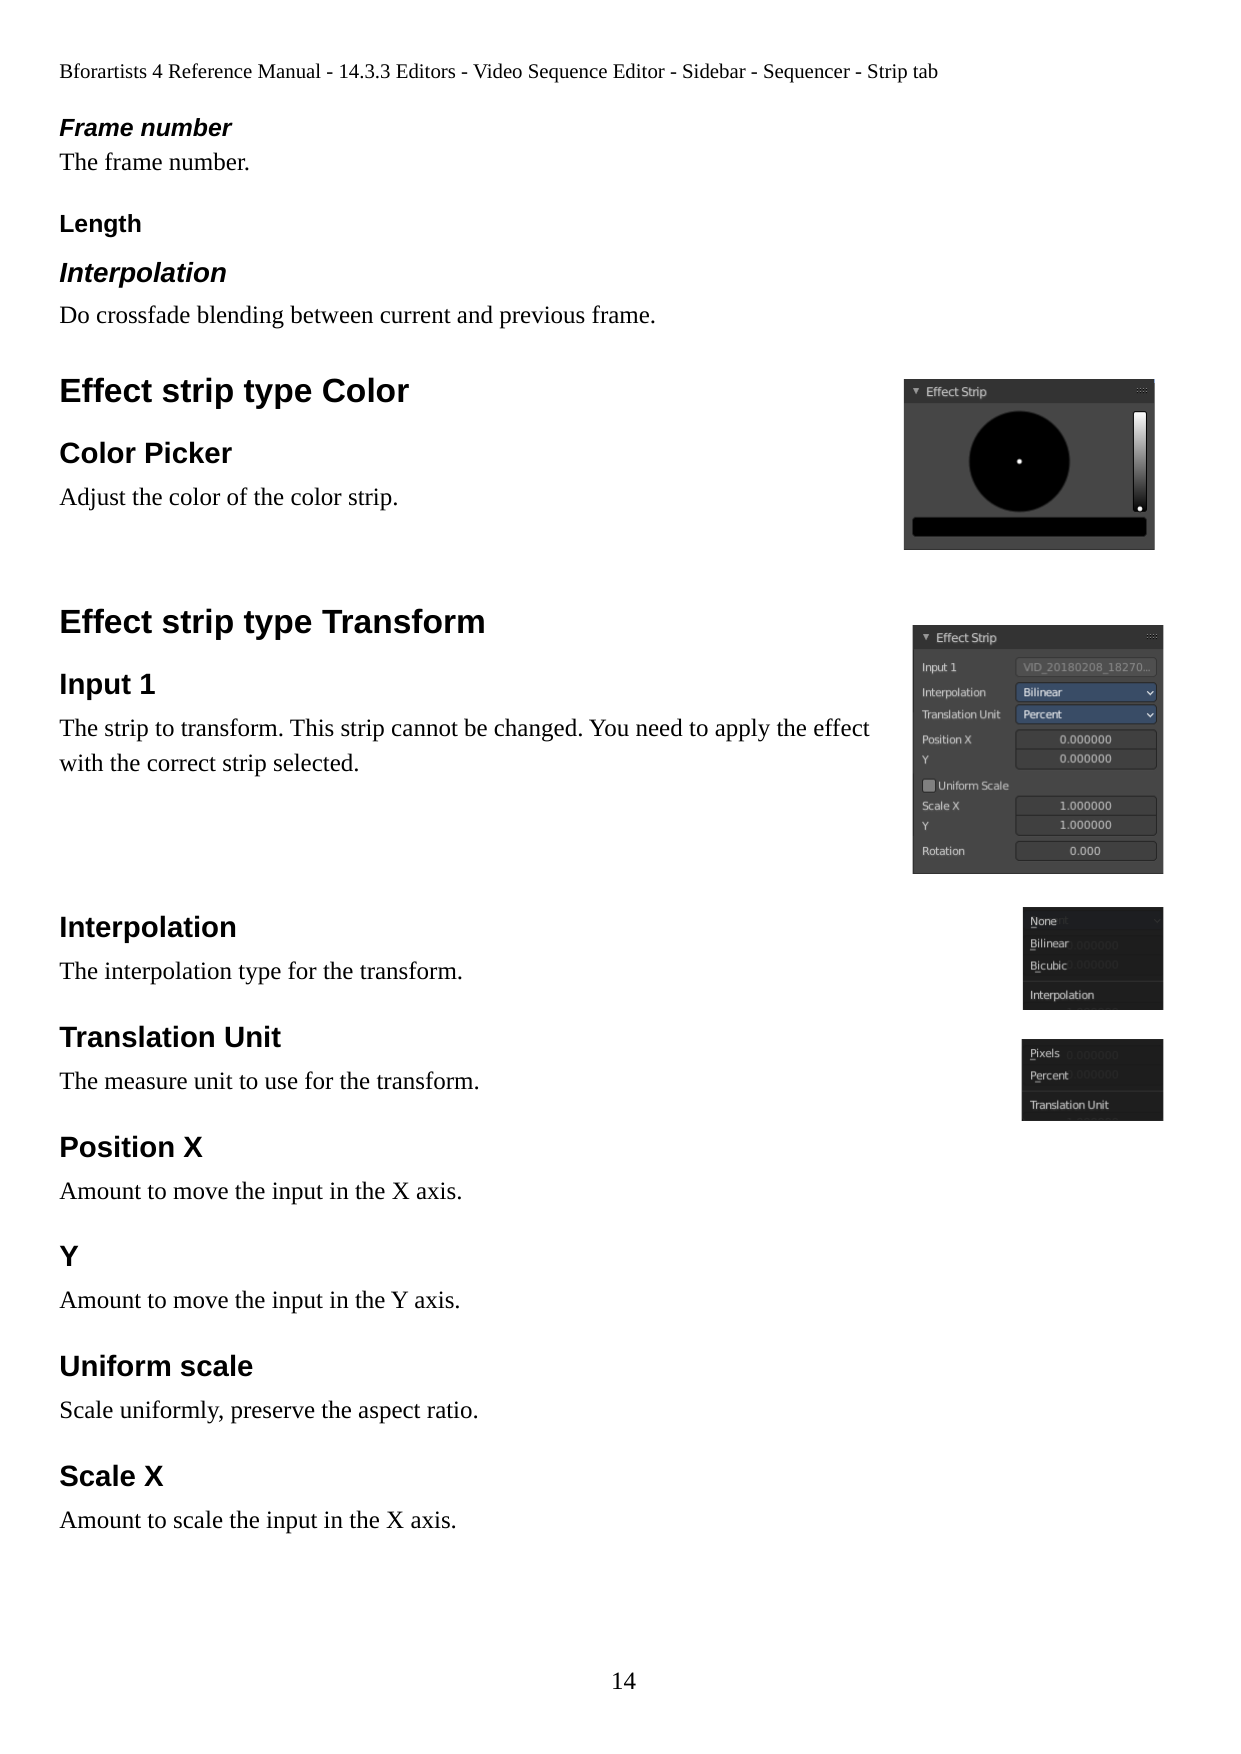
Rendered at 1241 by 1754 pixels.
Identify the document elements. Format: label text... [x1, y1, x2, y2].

subtitle [1155, 436, 1181, 470]
subtitle [1164, 910, 1181, 943]
subtitle Uniform scale [59, 1349, 1181, 1383]
picture [1021, 1039, 1164, 1121]
picture [912, 625, 1164, 874]
text The interpolation type for the transform. [59, 956, 1022, 985]
subtitle [1164, 667, 1181, 701]
subtitle Y [59, 1239, 1181, 1273]
subtitle Frame number [59, 113, 1181, 141]
subtitle Scale X [59, 1459, 1181, 1493]
text [1155, 482, 1181, 511]
text The frame number. [59, 147, 1181, 176]
subtitle Effect strip type Transform [59, 601, 1181, 640]
text Amount to scale the input in the X axis. [59, 1505, 1181, 1534]
subtitle Interpolation [59, 256, 1181, 288]
text Scale uniformly, preserve the aspect ratio. [59, 1396, 1181, 1424]
text Adjust the color of the color strip. [59, 482, 903, 511]
text Amount to move the input in the X axis. [59, 1176, 1181, 1204]
text The measure unit to use for the transform. [59, 1066, 1021, 1094]
text Do crossfade blending between current and previous frame. [59, 301, 1181, 329]
subtitle Length [59, 209, 1181, 237]
picture [1022, 907, 1164, 1010]
subtitle Interpolation [59, 910, 1022, 943]
subtitle Translation Unit [59, 1019, 1181, 1053]
subtitle Color Picker [59, 436, 903, 470]
picture [903, 379, 1155, 550]
subtitle Input 1 [59, 667, 912, 701]
text The strip to transform. This strip cannot be changed. You need to apply the effect with the correct strip selected. [59, 713, 912, 777]
subtitle Position X [59, 1129, 1181, 1163]
subtitle Effect strip type Color [59, 371, 1181, 409]
text Amount to move the input in the Y axis. [59, 1286, 1181, 1314]
